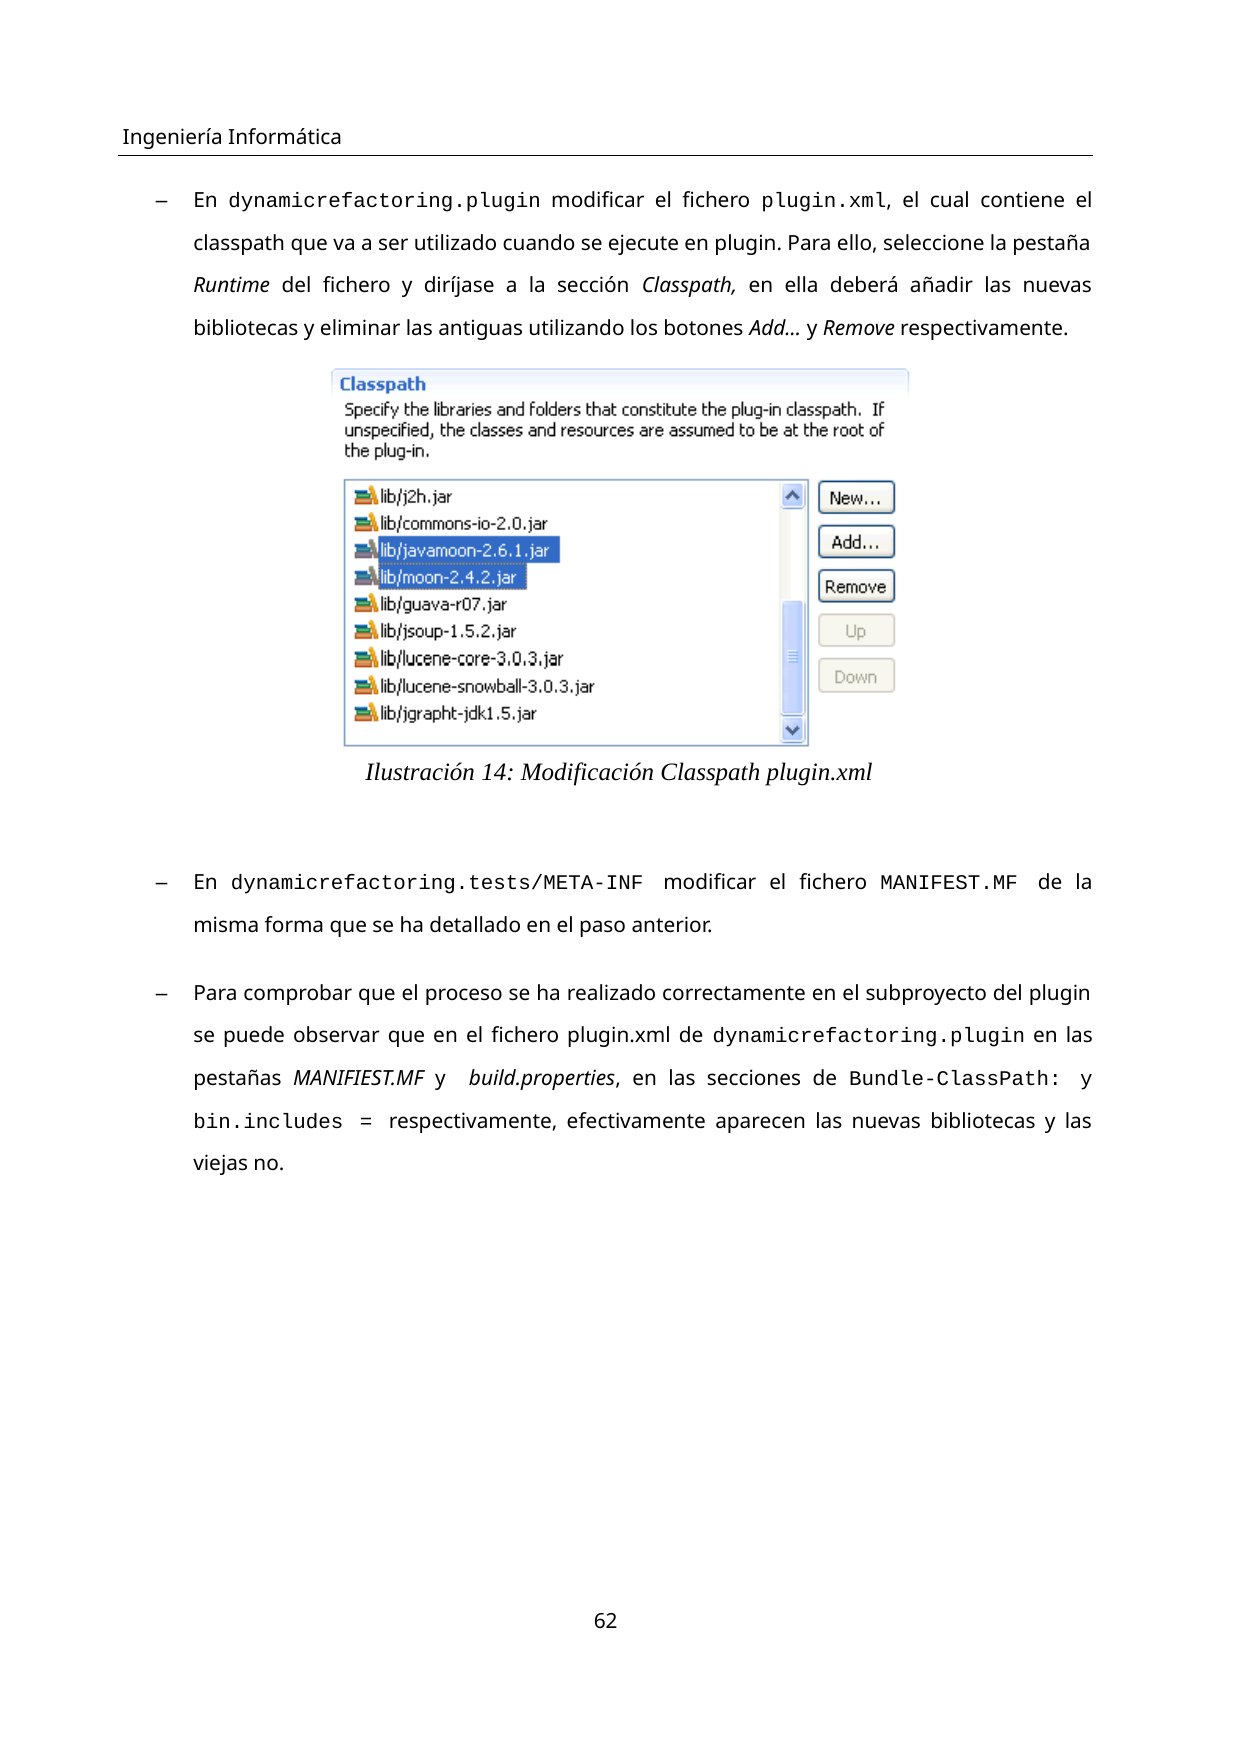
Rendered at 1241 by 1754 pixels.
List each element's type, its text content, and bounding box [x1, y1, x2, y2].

list En dynamicrefactoring.tests/META-INF modificar el fichero MANIFEST.MF de la misma forma que se ha detallado en el paso anterior. [156, 867, 1093, 939]
list En dynamicrefactoring.plugin modificar el fichero plugin.xml, el cual contiene el classpath que va a ser utilizado cuando se ejecute en plugin. Para ello, seleccione la pestaña Runtime del fichero y diríjase a la sección Classpath, en ella deberá añadir las nuevas bibliotecas y eliminar las antiguas utilizando los botones Add... y Remove respectivamente. [156, 185, 1093, 341]
list Para comprobar que el proceso se ha realizado correctamente en el subproyecto del plugin se puede observar que en el fichero plugin.xml de dynamicrefactoring.plugin en las pestañas MANIFIEST.MF y build.properties, en las secciones de Bundle-ClassPath: y bin.includes = respectivamente, efectivamente aparecen las nuevas bibliotecas y las viejas no. [156, 978, 1093, 1177]
text Ilustración 14: Modificación Classpath plugin.xml [328, 380, 912, 786]
